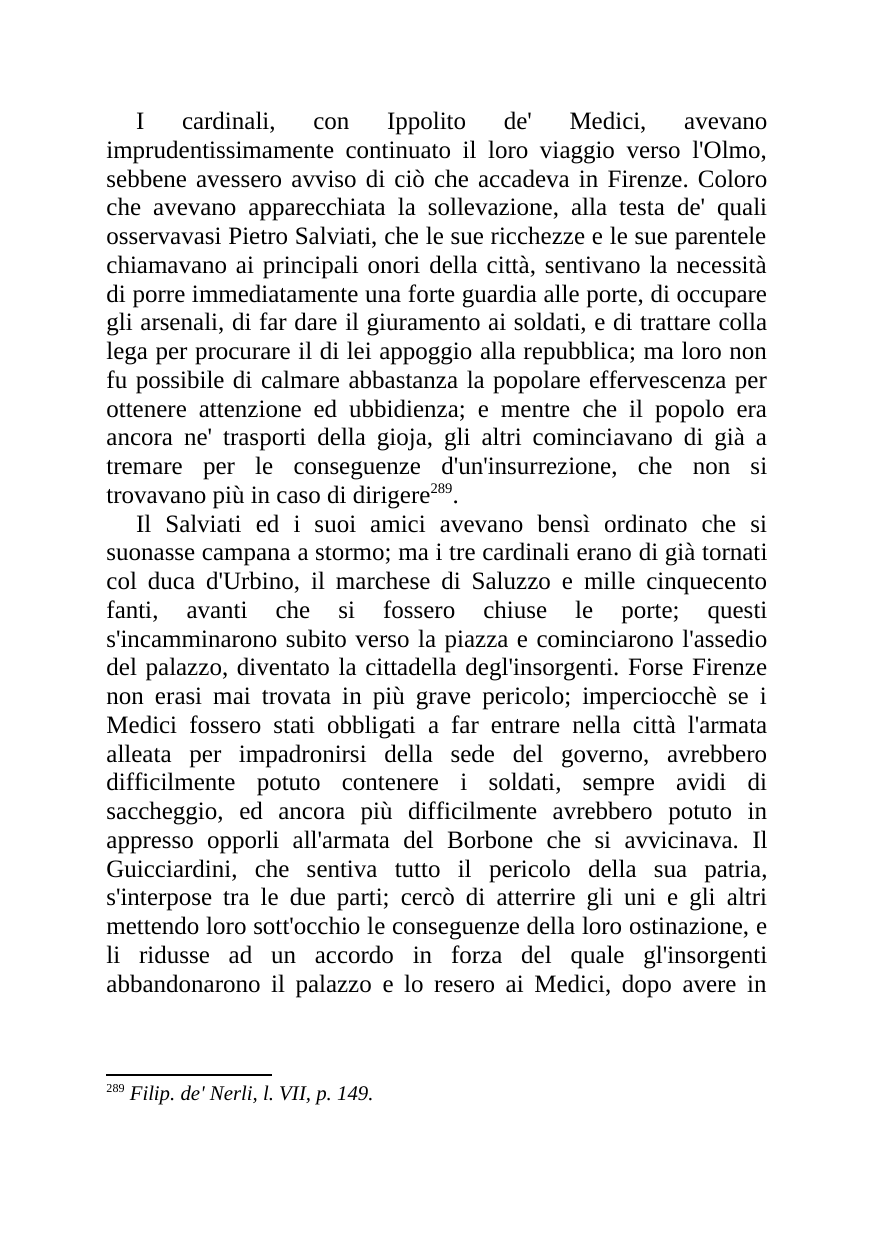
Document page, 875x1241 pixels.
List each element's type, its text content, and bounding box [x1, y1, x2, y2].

text I cardinali, con Ippolito de' Medici, avevano imprudentissimamente continuato il loro viaggio verso l'Olmo, sebbene avessero avviso di ciò che accadeva in Firenze. Coloro che avevano apparecchiata la sollevazione, alla testa de' quali osservavasi Pietro Salviati, che le sue ricchezze e le sue parentele chiamavano ai principali onori della città, sentivano la necessità di porre immediatamente una forte guardia alle porte, di occupare gli arsenali, di far dare il giuramento ai soldati, e di trattare colla lega per procurare il di lei appoggio alla repubblica; ma loro non fu possibile di calmare abbastanza la popolare effervescenza per ottenere attenzione ed ubbidienza; e mentre che il popolo era ancora ne' trasporti della gioja, gli altri cominciavano di già a tremare per le conseguenze d'un'insurrezione, che non si trovavano più in caso di dirigere. [106, 106, 768, 509]
text Filip. de' Nerli, l. VII, p. 149. [106, 1081, 768, 1105]
text Il Salviati ed i suoi amici avevano bensì ordinato che si suonasse campana a stormo; ma i tre cardinali erano di già tornati col duca d'Urbino, il marchese di Saluzzo e mille cinquecento fanti, avanti che si fossero chiuse le porte; questi s'incamminarono subito verso la piazza e cominciarono l'assedio del palazzo, diventato la cittadella degl'insorgenti. Forse Firenze non erasi mai trovata in più grave pericolo; imperciocchè se i Medici fossero stati obbligati a far entrare nella città l'armata alleata per impadronirsi della sede del governo, avrebbero difficilmente potuto contenere i soldati, sempre avidi di saccheggio, ed ancora più difficilmente avrebbero potuto in appresso opporli all'armata del Borbone che si avvicinava. Il Guicciardini, che sentiva tutto il pericolo della sua patria, s'interpose tra le due parti; cercò di atterrire gli uni e gli altri mettendo loro sott'occhio le conseguenze della loro ostinazione, e li ridusse ad un accordo in forza del quale gl'insorgenti abbandonarono il palazzo e lo resero ai Medici, dopo avere in [106, 509, 768, 997]
